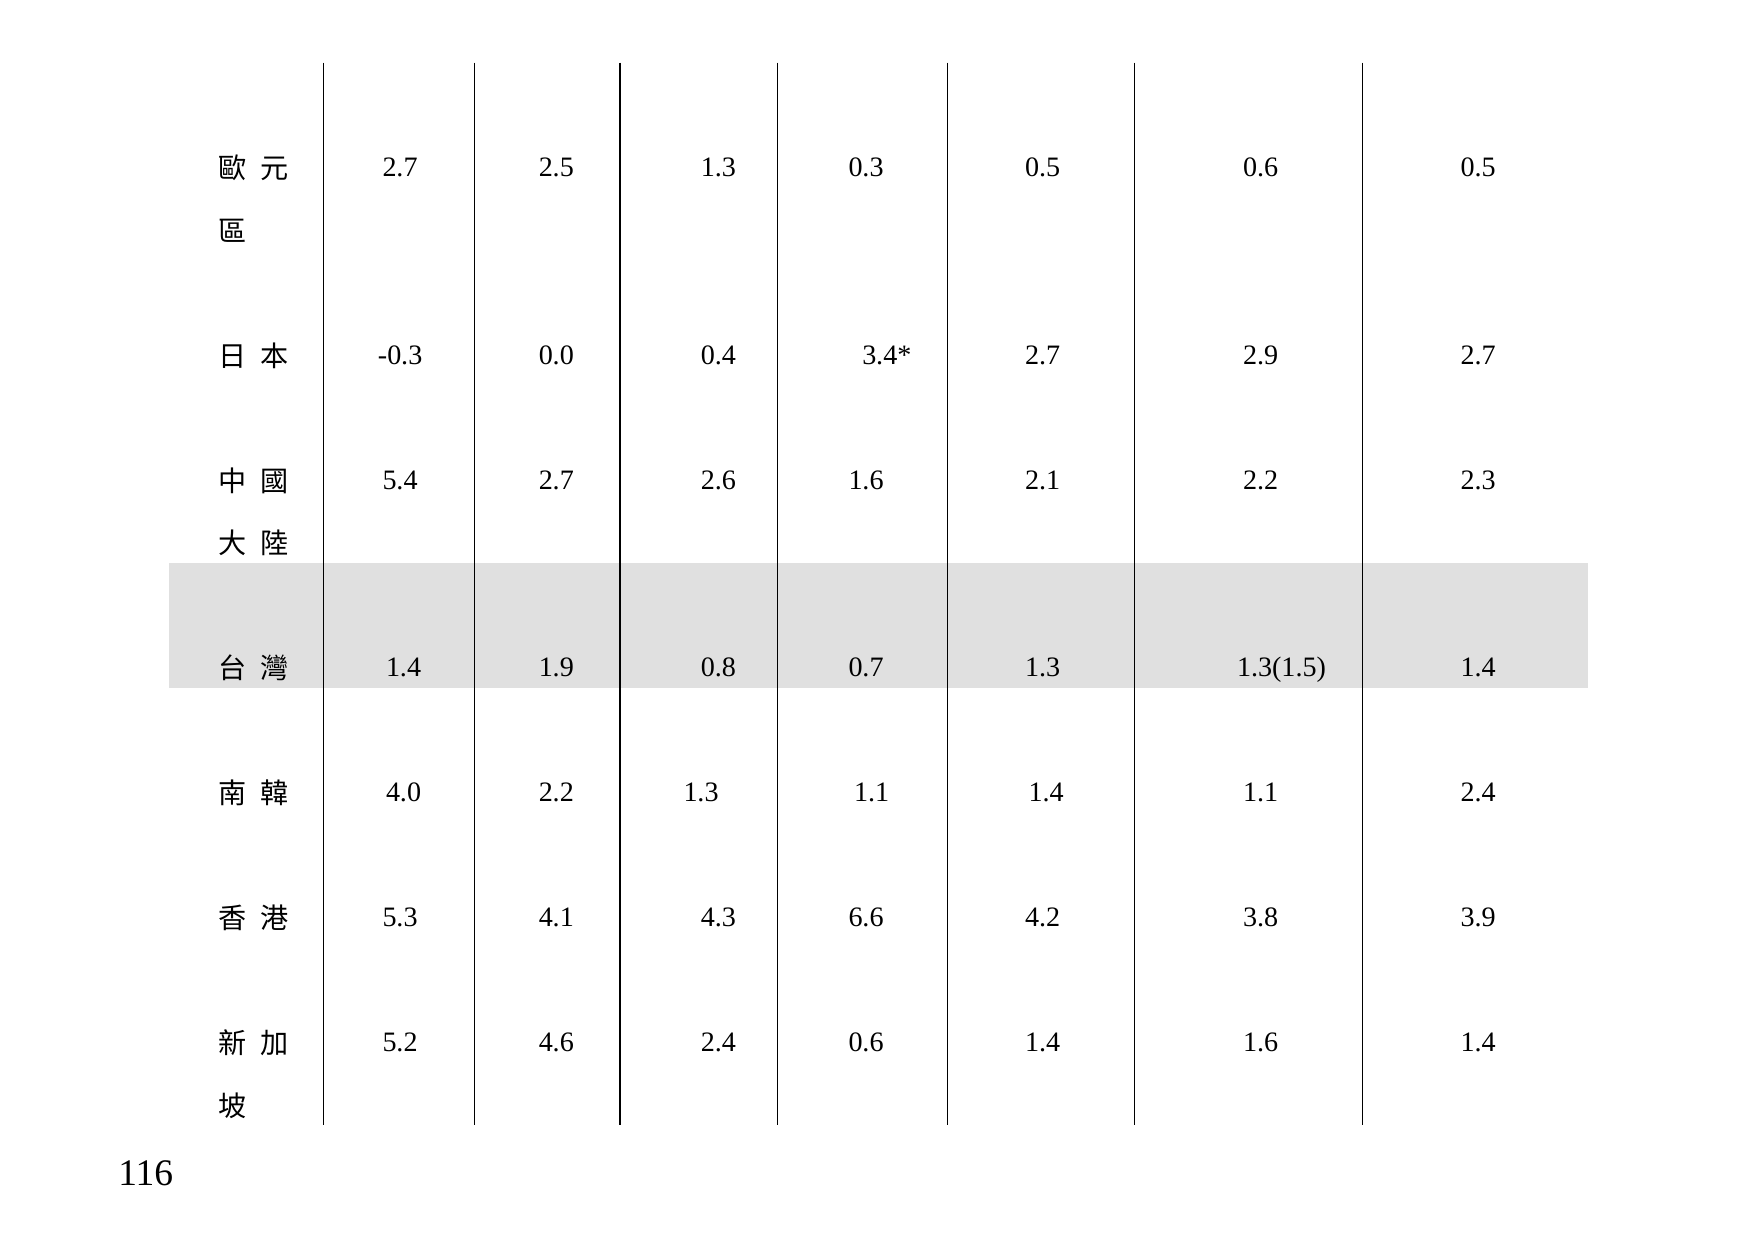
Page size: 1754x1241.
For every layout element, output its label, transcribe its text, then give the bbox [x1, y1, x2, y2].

table_cell 0.7 [778, 563, 947, 688]
table_cell 1.4 [948, 938, 1134, 1125]
table_cell 4.3 [621, 813, 777, 938]
table_cell 2.3 [1363, 375, 1588, 563]
table_cell 1.1 [778, 688, 947, 813]
table_cell 1.1 [1135, 688, 1362, 813]
table_cell 1.4 [1363, 938, 1588, 1125]
table_cell 2.5 [475, 63, 619, 250]
table_cell 0.5 [948, 63, 1134, 250]
table_cell 1.6 [778, 375, 947, 563]
table_cell 1.3 [621, 63, 777, 250]
table_cell 3.4* [778, 250, 947, 375]
table_cell 0.0 [475, 250, 619, 375]
table_cell 香港 [169, 813, 323, 938]
table_cell 1.3 [948, 563, 1134, 688]
table_cell 2.2 [475, 688, 619, 813]
table_cell 2.4 [621, 938, 777, 1125]
table_cell -0.3 [324, 250, 474, 375]
table_cell 1.4 [948, 688, 1134, 813]
table_cell 1.3(1.5) [1135, 563, 1362, 688]
table_cell 歐元區 [169, 63, 323, 250]
table_cell 1.3 [621, 688, 777, 813]
table_cell 0.6 [778, 938, 947, 1125]
table_cell 0.8 [621, 563, 777, 688]
table_cell 5.2 [324, 938, 474, 1125]
table_cell 4.2 [948, 813, 1134, 938]
table_cell 0.5 [1363, 63, 1588, 250]
table_cell 2.1 [948, 375, 1134, 563]
table_cell 5.4 [324, 375, 474, 563]
table_cell 2.9 [1135, 250, 1362, 375]
table_cell 1.9 [475, 563, 619, 688]
table_cell 台灣 [169, 563, 323, 688]
table_cell 5.3 [324, 813, 474, 938]
table_cell 中國大陸 [169, 375, 323, 563]
table_cell 2.6 [621, 375, 777, 563]
table_cell 1.6 [1135, 938, 1362, 1125]
table_cell 3.8 [1135, 813, 1362, 938]
table_cell 4.6 [475, 938, 619, 1125]
table_cell 2.4 [1363, 688, 1588, 813]
table_cell 2.7 [475, 375, 619, 563]
table_cell 4.0 [324, 688, 474, 813]
table_cell 新加坡 [169, 938, 323, 1125]
table_cell 0.4 [621, 250, 777, 375]
table_cell 2.7 [948, 250, 1134, 375]
table_cell 2.7 [1363, 250, 1588, 375]
table_cell 3.9 [1363, 813, 1588, 938]
table_cell 南韓 [169, 688, 323, 813]
table_cell 0.6 [1135, 63, 1362, 250]
table_cell 0.3 [778, 63, 947, 250]
table_cell 2.7 [324, 63, 474, 250]
table_cell 2.2 [1135, 375, 1362, 563]
table_cell 1.4 [324, 563, 474, 688]
table_cell 1.4 [1363, 563, 1588, 688]
table_cell 6.6 [778, 813, 947, 938]
table_cell 4.1 [475, 813, 619, 938]
table_cell 日本 [169, 250, 323, 375]
